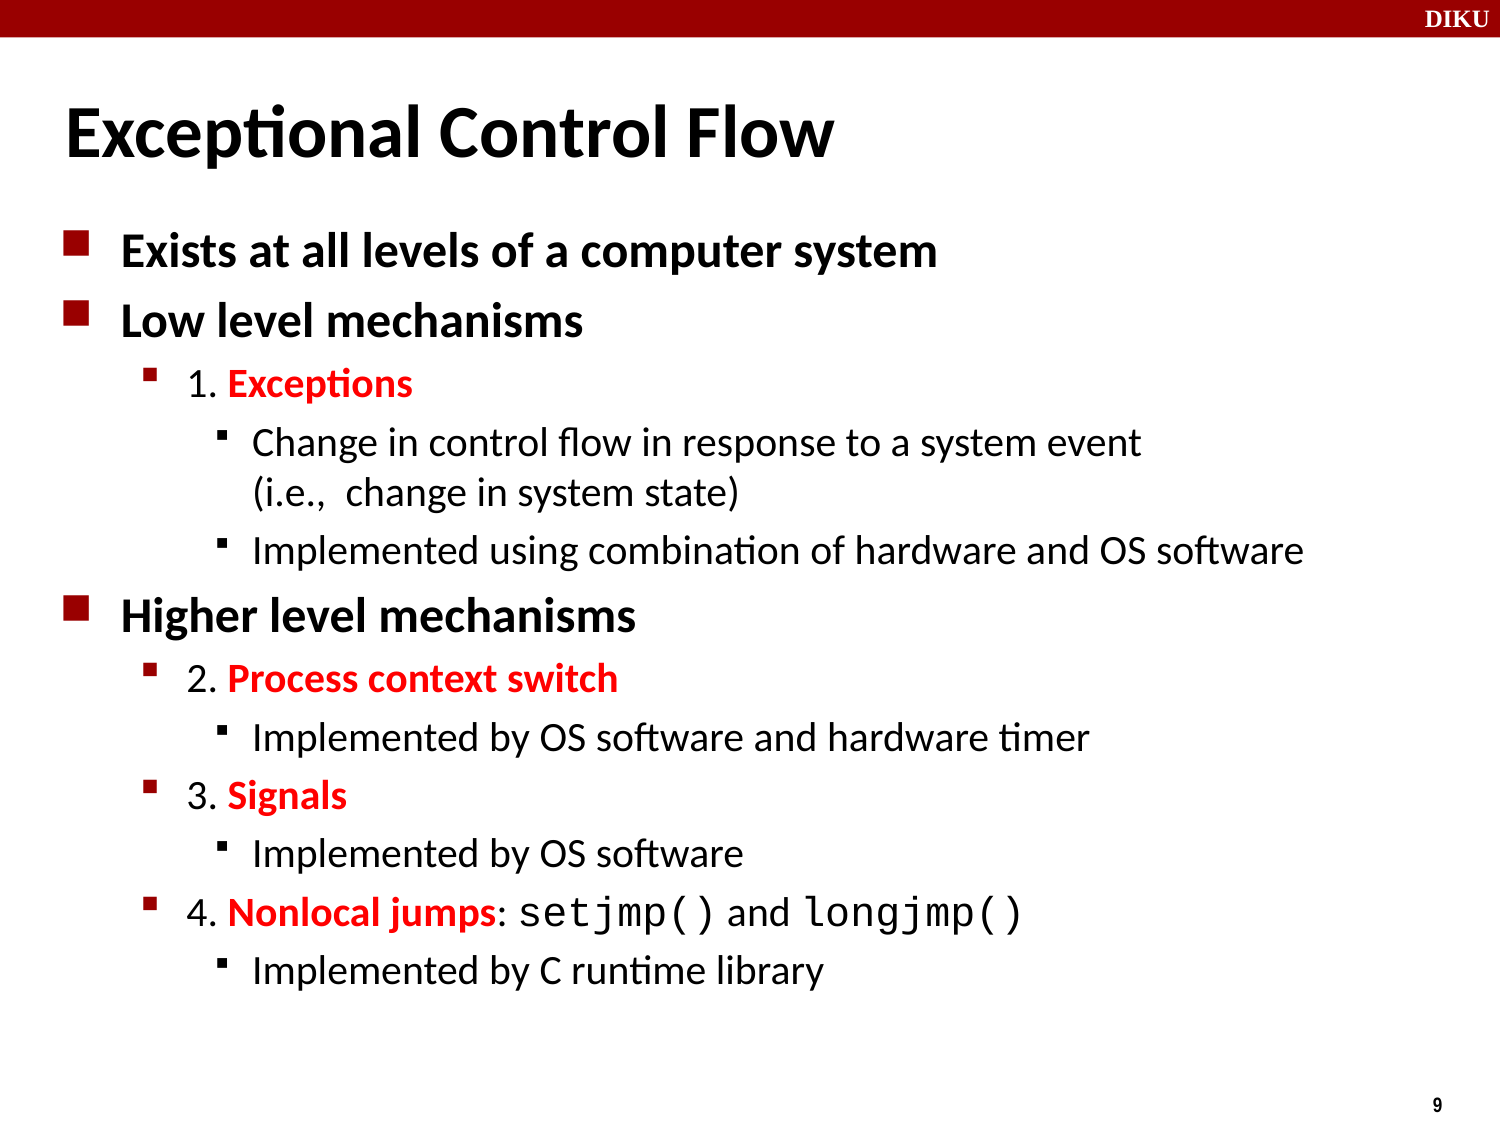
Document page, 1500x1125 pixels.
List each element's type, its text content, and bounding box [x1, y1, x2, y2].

text_box Exists at all levels of a computer system Low level mechanisms 1. Exceptions Change in control flow in response to a system event (i.e., change in system state) Implemented using combination of hardware and OS software Higher level mechanisms 2. Process context switch Implemented by OS software and hardware timer 3. Signals Implemented by OS software 4. Nonlocal jumps: setjmp() and longjmp() Implemented by C runtime library [49, 210, 1409, 1050]
text_box Exceptional Control Flow [50, 80, 1475, 175]
